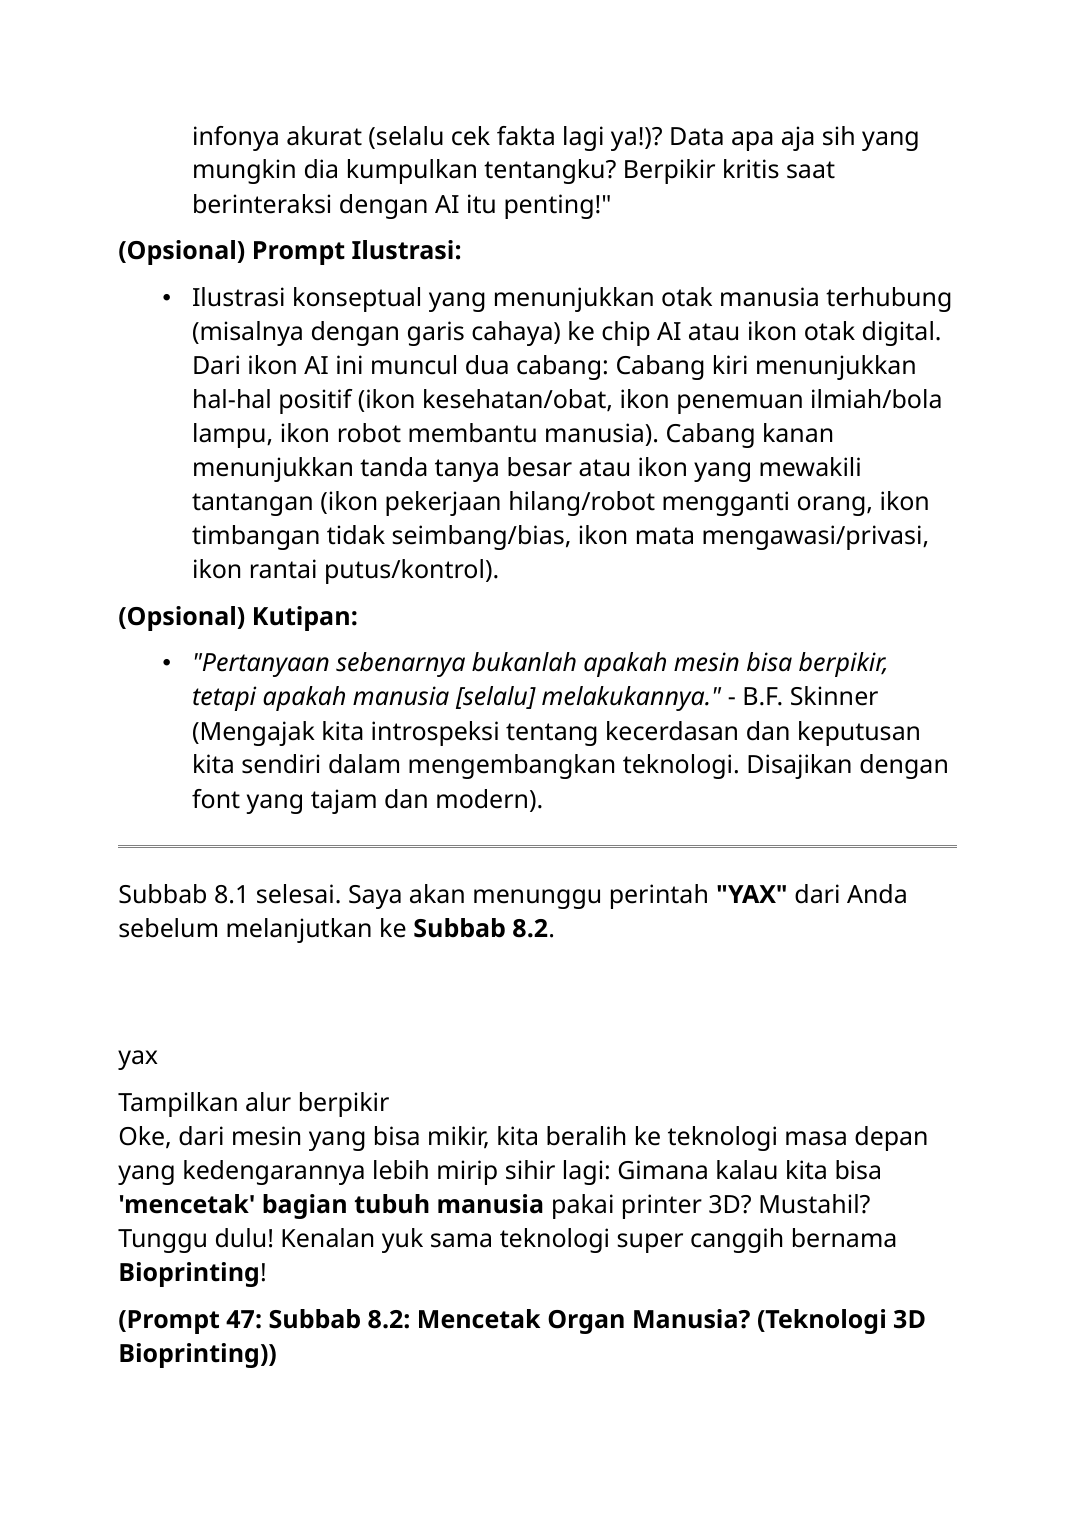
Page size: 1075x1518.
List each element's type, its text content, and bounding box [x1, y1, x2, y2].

text (Opsional) Prompt Ilustrasi: [118, 233, 957, 267]
text yax [118, 1038, 957, 1072]
list infonya akurat (selalu cek fakta lagi ya!)? Data apa aja sih yang mungkin dia kumpulkan tentangku? Berpikir kritis saat berinteraksi dengan AI itu penting!" [162, 118, 957, 220]
text (Opsional) Kutipan: [118, 598, 957, 632]
list Ilustrasi konseptual yang menunjukkan otak manusia terhubung (misalnya dengan garis cahaya) ke chip AI atau ikon otak digital. Dari ikon AI ini muncul dua cabang: Cabang kiri menunjukkan hal-hal positif (ikon kesehatan/obat, ikon penemuan ilmiah/bola lampu, ikon robot membantu manusia). Cabang kanan menunjukkan tanda tanya besar atau ikon yang mewakili tantangan (ikon pekerjaan hilang/robot mengganti orang, ikon timbangan tidak seimbang/bias, ikon mata mengawasi/privasi, ikon rantai putus/kontrol). [162, 279, 957, 586]
text Tampilkan alur berpikir [118, 1084, 957, 1118]
list "Pertanyaan sebenarnya bukanlah apakah mesin bisa berpikir, tetapi apakah manusia [selalu] melakukannya." - B.F. Skinner (Mengajak kita introspeksi tentang kecerdasan dan keputusan kita sendiri dalam mengembangkan teknologi. Disajikan dengan font yang tajam dan modern). [162, 645, 957, 815]
text Subbab 8.1 selesai. Saya akan menunggu perintah "YAX" dari Anda sebelum melanjutkan ke Subbab 8.2. [118, 877, 957, 945]
text Oke, dari mesin yang bisa mikir, kita beralih ke teknologi masa depan yang kedengarannya lebih mirip sihir lagi: Gimana kalau kita bisa 'mencetak' bagian tubuh manusia pakai printer 3D? Mustahil? Tunggu dulu! Kenalan yuk sama teknologi super canggih bernama Bioprinting! [118, 1118, 957, 1289]
text (Prompt 47: Subbab 8.2: Mencetak Organ Manusia? (Teknologi 3D Bioprinting)) [118, 1301, 957, 1369]
